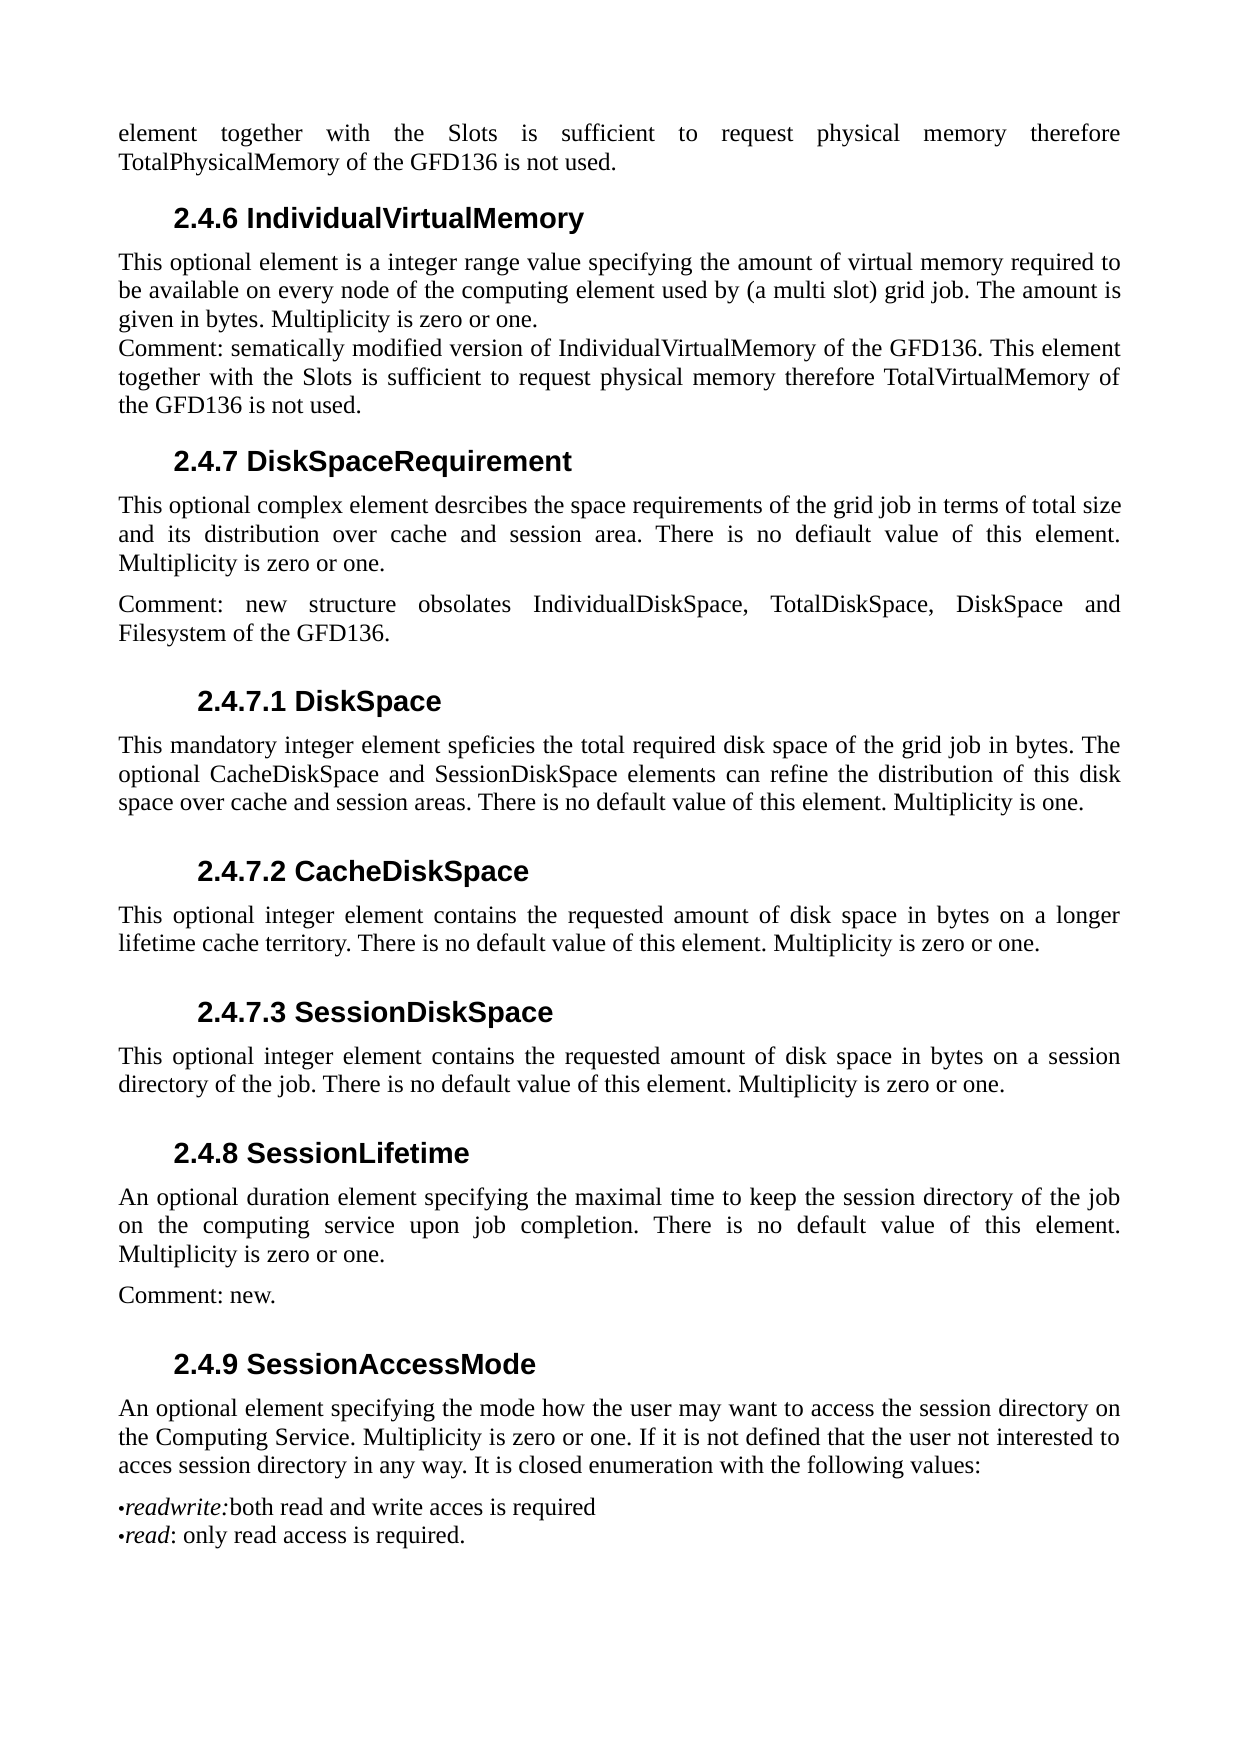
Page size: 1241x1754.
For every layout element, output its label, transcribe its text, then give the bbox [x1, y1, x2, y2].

subtitle SessionAccessMode [165, 1347, 1122, 1380]
text This mandatory integer element speficies the total required disk space of the grid job in bytes. The optional CacheDiskSpace and SessionDiskSpace elements can refine the distribution of this disk space over cache and session areas. There is no default value of this element. Multiplicity is one. [118, 730, 1122, 816]
text Comment: sematically modified version of IndividualVirtualMemory of the GFD136. This element together with the Slots is sufficient to request physical memory therefore TotalVirtualMemory of the GFD136 is not used. [118, 333, 1122, 419]
text This optional complex element desrcibes the space requirements of the grid job in terms of total size and its distribution over cache and session area. There is no defiault value of this element. Multiplicity is zero or one. [118, 490, 1122, 576]
subtitle CacheDiskSpace [189, 854, 1122, 887]
text This optional element is a integer range value specifying the amount of virtual memory required to be available on every node of the computing element used by (a multi slot) grid job. The amount is given in bytes. Multiplicity is zero or one. [118, 247, 1122, 333]
subtitle DiskSpaceRequirement [165, 444, 1122, 478]
subtitle DiskSpace [189, 684, 1122, 717]
text An optional element specifying the mode how the user may want to access the session directory on the Computing Service. Multiplicity is zero or one. If it is not defined that the user not interested to acces session directory in any way. It is closed enumeration with the following values: [118, 1393, 1122, 1479]
list readwrite:both read and write acces is required [118, 1492, 1122, 1520]
subtitle IndividualVirtualMemory [165, 201, 1122, 234]
text This optional integer element contains the requested amount of disk space in bytes on a session directory of the job. There is no default value of this element. Multiplicity is zero or one. [118, 1041, 1122, 1098]
subtitle SessionLifetime [165, 1136, 1122, 1169]
text Comment: new structure obsolates IndividualDiskSpace, TotalDiskSpace, DiskSpace and Filesystem of the GFD136. [118, 589, 1122, 646]
text An optional duration element specifying the maximal time to keep the session directory of the job on the computing service upon job completion. There is no default value of this element. Multiplicity is zero or one. [118, 1182, 1122, 1268]
text Comment: new. [118, 1281, 1122, 1309]
text This optional integer element contains the requested amount of disk space in bytes on a longer lifetime cache territory. There is no default value of this element. Multiplicity is zero or one. [118, 900, 1122, 957]
text element together with the Slots is sufficient to request physical memory therefore TotalPhysicalMemory of the GFD136 is not used. [118, 118, 1122, 176]
list read: only read access is required. [118, 1520, 1122, 1549]
subtitle SessionDiskSpace [189, 995, 1122, 1028]
